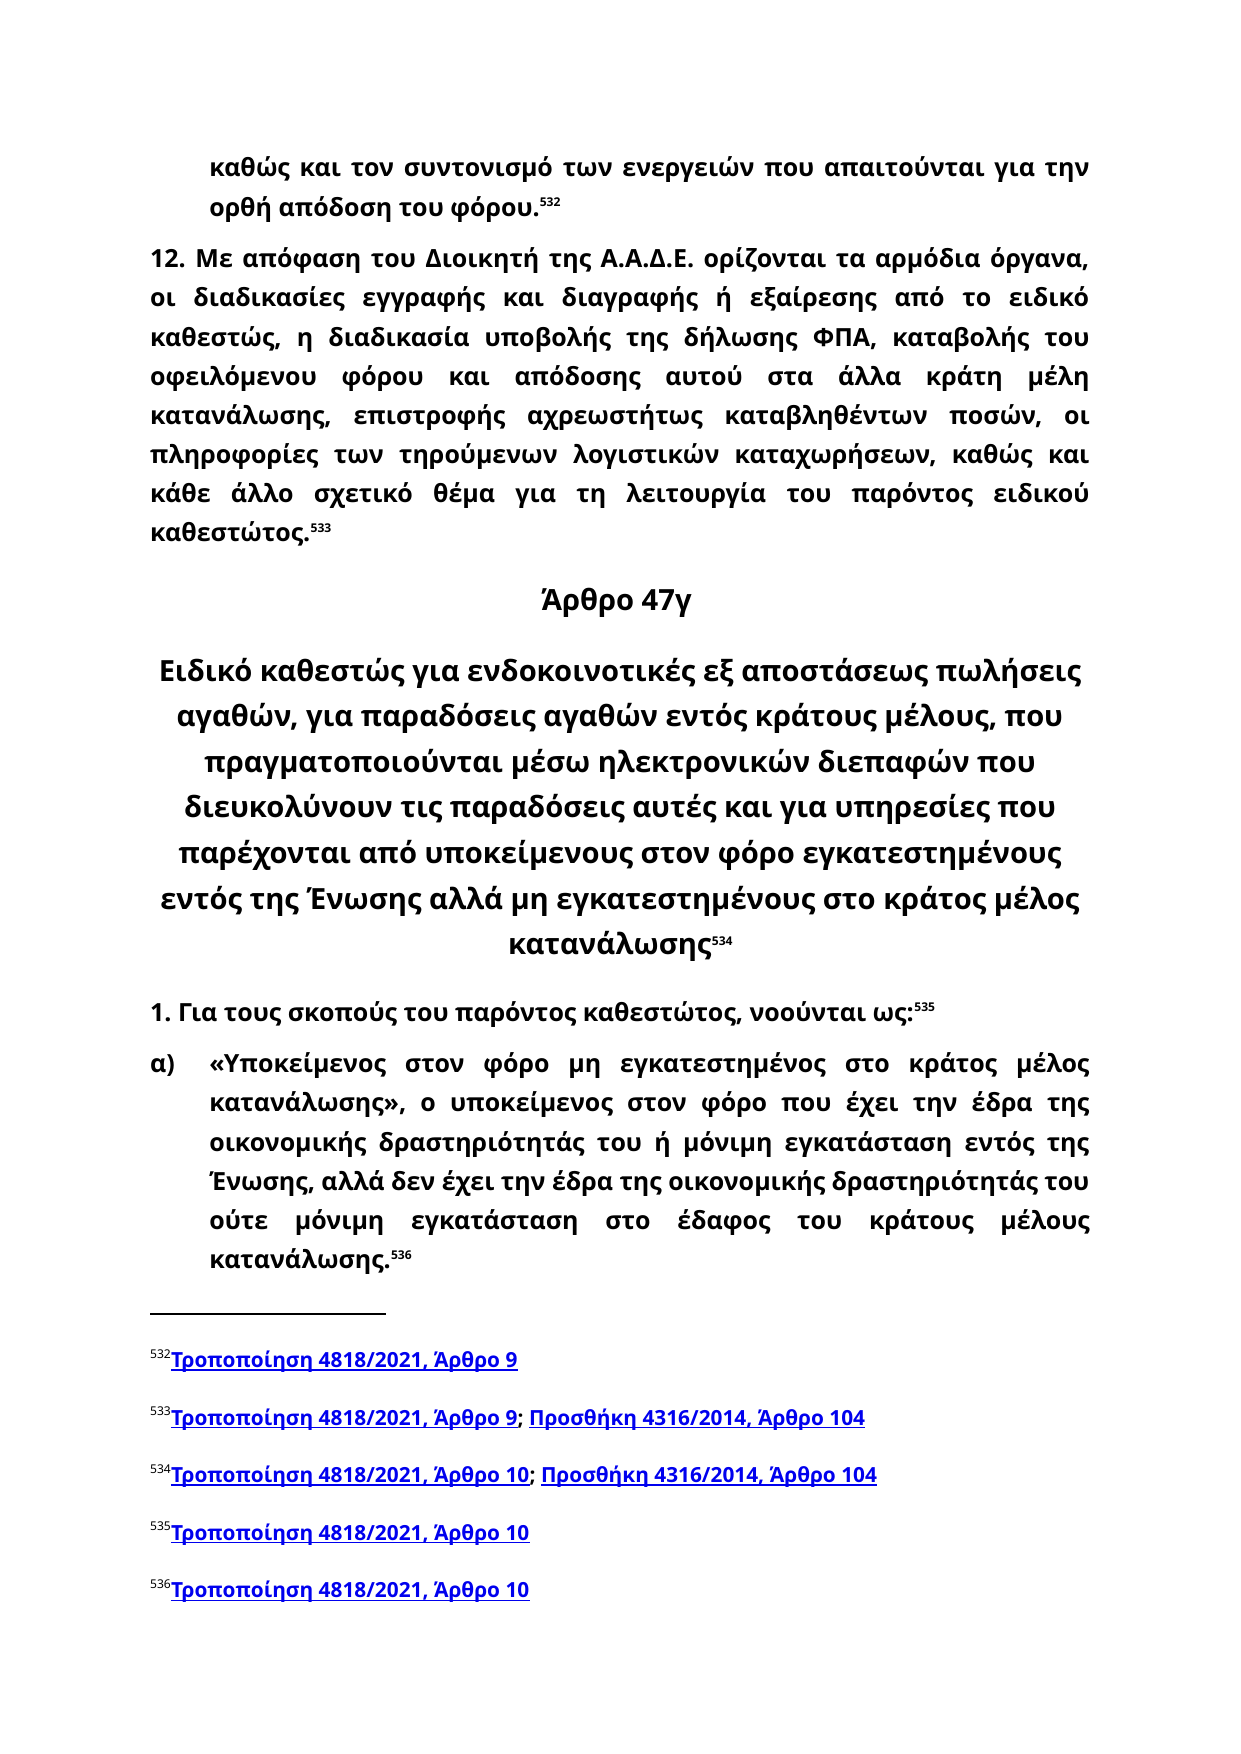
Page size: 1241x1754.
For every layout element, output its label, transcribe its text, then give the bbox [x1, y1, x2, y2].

text Τροποποίηση 4818/2021, Άρθρο 10; Προσθήκη 4316/2014, Άρθρο 104 [150, 1460, 1090, 1489]
text Τροποποίηση 4818/2021, Άρθρο 10 [150, 1518, 1090, 1546]
text Τροποποίηση 4818/2021, Άρθρο 10 [150, 1576, 1090, 1604]
subtitle Άρθρο 47γ [150, 579, 1090, 619]
subtitle Ειδικό καθεστώς για ενδοκοινοτικές εξ αποστάσεως πωλήσεις αγαθών, για παραδόσεις αγαθών εντός κράτους μέλους, που πραγματοποιούνται μέσω ηλεκτρονικών διεπαφών που διευκολύνουν τις παραδόσεις αυτές και για υπηρεσίες που παρέχονται από υποκείμενους στον φόρο εγκατεστημένους εντός της Ένωσης αλλά μη εγκατεστημένους στο κράτος μέλος κατανάλωσης [150, 650, 1090, 963]
text Τροποποίηση 4818/2021, Άρθρο 9 [150, 1345, 1090, 1373]
list καθώς και τον συντονισμό των ενεργειών που απαιτούνται για την ορθή απόδοση του φόρου. [150, 150, 1090, 223]
list α) «Υποκείμενος στον φόρο μη εγκατεστημένος στο κράτος μέλος κατανάλωσης», ο υποκείμενος στον φόρο που έχει την έδρα της οικονομικής δραστηριότητάς του ή μόνιμη εγκατάσταση εντός της Ένωσης, αλλά δεν έχει την έδρα της οικονομικής δραστηριότητάς του ούτε μόνιμη εγκατάσταση στο έδαφος του κράτους μέλους κατανάλωσης. [150, 1046, 1090, 1276]
text Τροποποίηση 4818/2021, Άρθρο 9; Προσθήκη 4316/2014, Άρθρο 104 [150, 1403, 1090, 1431]
text 12. Με απόφαση του Διοικητή της Α.Α.Δ.Ε. ορίζονται τα αρμόδια όργανα, οι διαδικασίες εγγραφής και διαγραφής ή εξαίρεσης από το ειδικό καθεστώς, η διαδικασία υποβολής της δήλωσης ΦΠΑ, καταβολής του οφειλόμενου φόρου και απόδοσης αυτού στα άλλα κράτη μέλη κατανάλωσης, επιστροφής αχρεωστήτως καταβληθέντων ποσών, οι πληροφορίες των τηρούμενων λογιστικών καταχωρήσεων, καθώς και κάθε άλλο σχετικό θέμα για τη λειτουργία του παρόντος ειδικού καθεστώτος. [150, 241, 1090, 549]
text 1. Για τους σκοπούς του παρόντος καθεστώτος, νοούνται ως: [150, 994, 1090, 1028]
